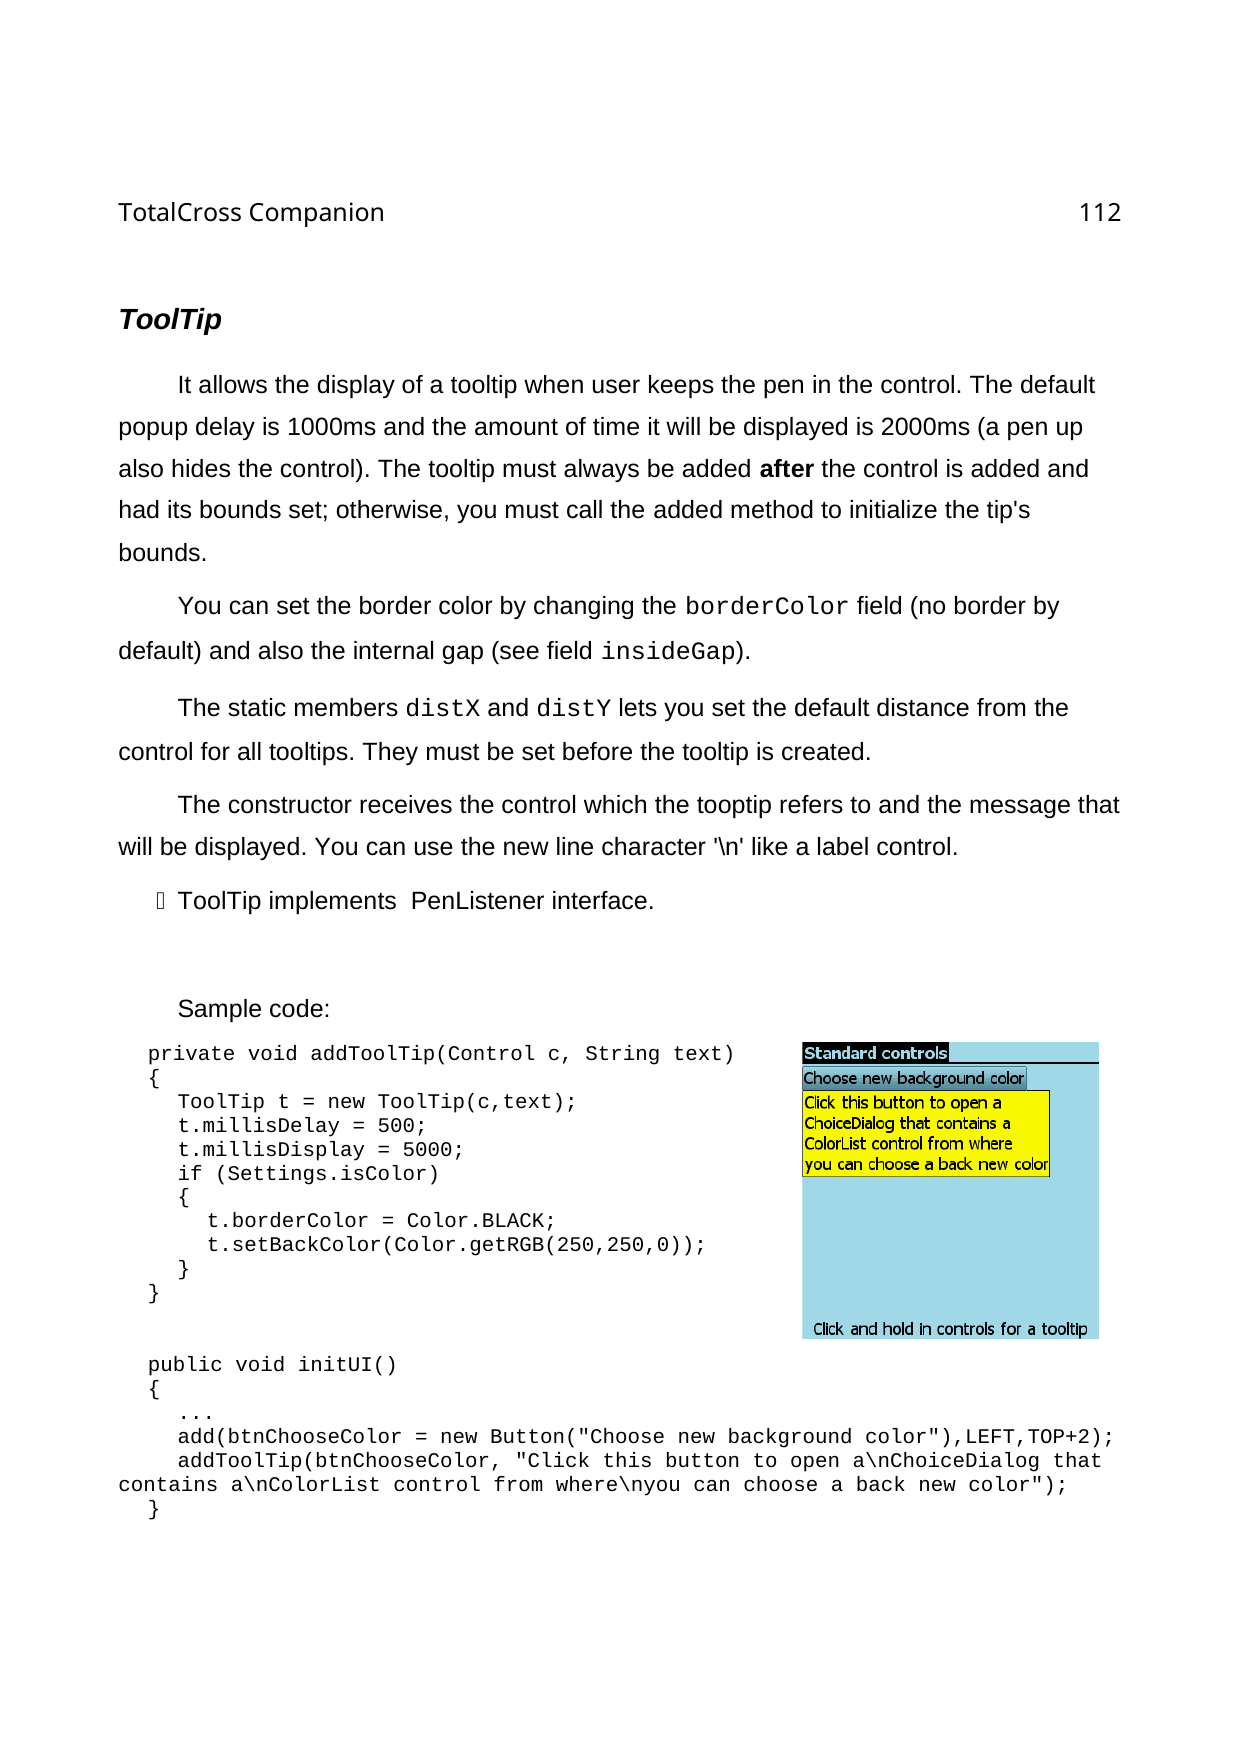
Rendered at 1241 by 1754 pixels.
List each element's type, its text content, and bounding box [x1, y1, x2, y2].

text if (Settings.isColor) [118, 1162, 801, 1186]
text { [118, 1067, 801, 1091]
picture [802, 1042, 1099, 1339]
text ToolTip t = new ToolTip(c,text); [118, 1091, 801, 1114]
text [1101, 1258, 1122, 1282]
text t.millisDisplay = 5000; [118, 1138, 801, 1162]
text } [118, 1282, 801, 1306]
text [1101, 1186, 1122, 1210]
text The constructor receives the control which the tooptip refers to and the message that will be displayed. You can use the new line character '\n' like a label control. [118, 791, 1122, 861]
text [1101, 1138, 1122, 1162]
list ToolTip implements PenListener interface. [156, 887, 1122, 915]
text [1101, 1282, 1122, 1306]
text The static members distX and distY lets you set the default distance from the control for all tooltips. They must be set before the tooltip is created. [118, 693, 1122, 765]
text Sample code: [118, 995, 1122, 1023]
text } [118, 1258, 801, 1282]
text t.setBackColor(Color.getRGB(250,250,0)); [118, 1234, 801, 1258]
text { [118, 1186, 801, 1210]
text public void initUI() { ... add(btnChooseColor = new Button("Choose new background color"),LEFT,TOP+2); [118, 1306, 1122, 1450]
text [1101, 1114, 1122, 1138]
text t.borderColor = Color.BLACK; [118, 1210, 801, 1234]
subtitle ToolTip [118, 303, 1122, 335]
text [1101, 1067, 1122, 1091]
text It allows the display of a tooltip when user keeps the pen in the control. The default popup delay is 1000ms and the amount of time it will be displayed is 2000ms (a pen up also hides the control). The tooltip must always be added after the control is added and had its bounds set; otherwise, you must call the added method to initialize the tip's bounds. [118, 371, 1122, 566]
text t.millisDelay = 500; [118, 1114, 801, 1138]
text addToolTip(btnChooseColor, "Click this button to open a\nChoiceDialog that contains a\nColorList control from where\nyou can choose a back new color"); } [118, 1450, 1122, 1522]
text You can set the border color by changing the borderColor field (no border by default) and also the internal gap (see field insideGap). [118, 592, 1122, 667]
text [1101, 1162, 1122, 1186]
text private void addToolTip(Control c, String text) [118, 1043, 801, 1067]
